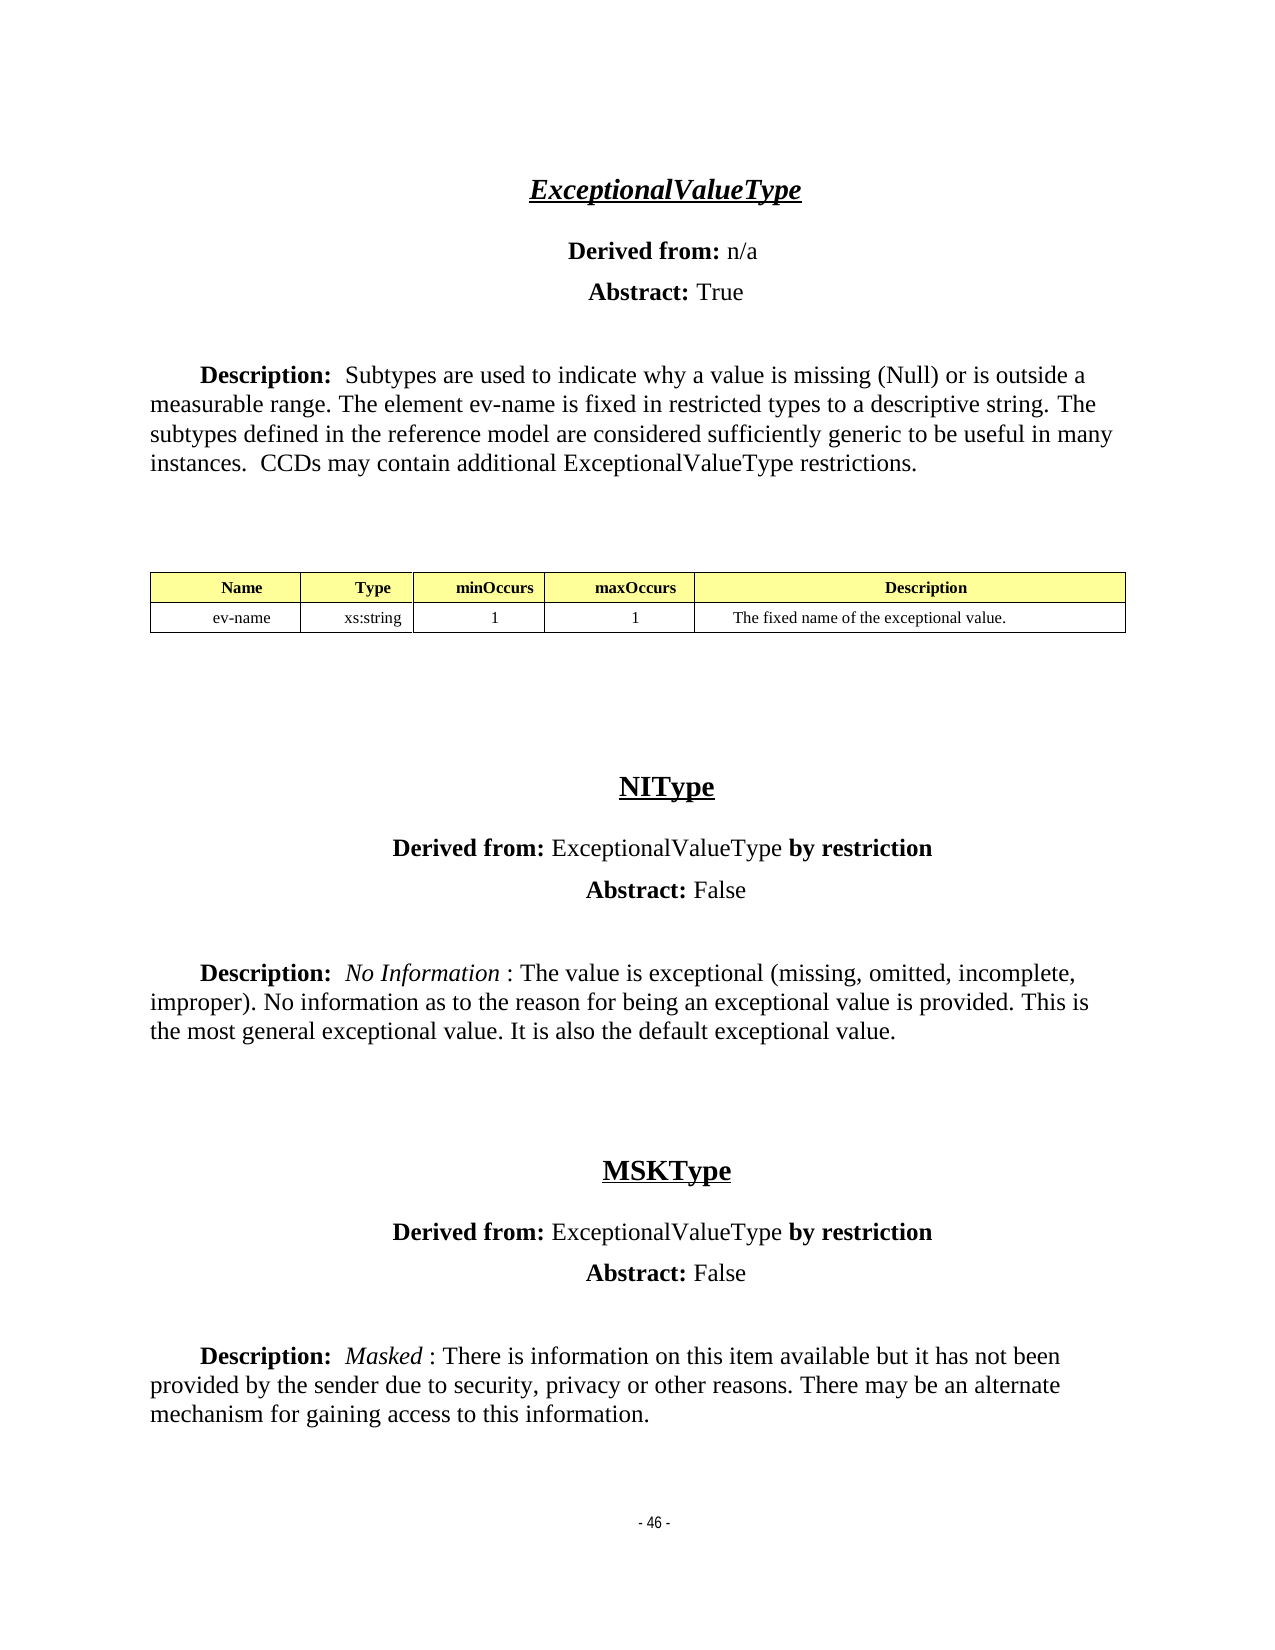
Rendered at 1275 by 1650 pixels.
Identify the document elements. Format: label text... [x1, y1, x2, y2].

text Description: No Information : The value is exceptional (missing, omitted, incomplete, improper). No information as to the reason for being an exceptional value is provided. This is the most general exceptional value. It is also the default exceptional value. [150, 958, 1125, 1045]
table_header Description [695, 573, 1125, 602]
table_cell The fixed name of the exceptional value. [695, 603, 1125, 632]
text ExceptionalValueType [150, 172, 1125, 206]
table_header maxOccurs [545, 573, 694, 602]
text MSKType [150, 1153, 1125, 1186]
table_cell ev-name [151, 603, 300, 632]
text Derived from: ExceptionalValueType by restriction [150, 833, 1125, 862]
text Description: Masked : There is information on this item available but it has not been provided by the sender due to security, privacy or other reasons. There may be an alternate mechanism for gaining access to this information. [150, 1341, 1125, 1428]
text Abstract: False [150, 875, 1125, 904]
text Abstract: True [150, 277, 1125, 306]
table_cell 1 [545, 603, 694, 632]
text Description: Subtypes are used to indicate why a value is missing (Null) or is outside a measurable range. The element ev-name is fixed in restricted types to a descriptive string. The subtypes defined in the reference model are considered sufficiently generic to be useful in many instances. CCDs may contain additional ExceptionalValueType restrictions. [150, 360, 1125, 477]
text Abstract: False [150, 1258, 1125, 1287]
table_cell xs:string [301, 603, 412, 632]
table_cell 1 [414, 603, 544, 632]
table_header minOccurs [414, 573, 544, 602]
text NIType [150, 769, 1125, 803]
table_header Type [301, 573, 412, 602]
text Derived from: ExceptionalValueType by restriction [150, 1217, 1125, 1246]
text Derived from: n/a [150, 236, 1125, 265]
table_header Name [151, 573, 300, 602]
